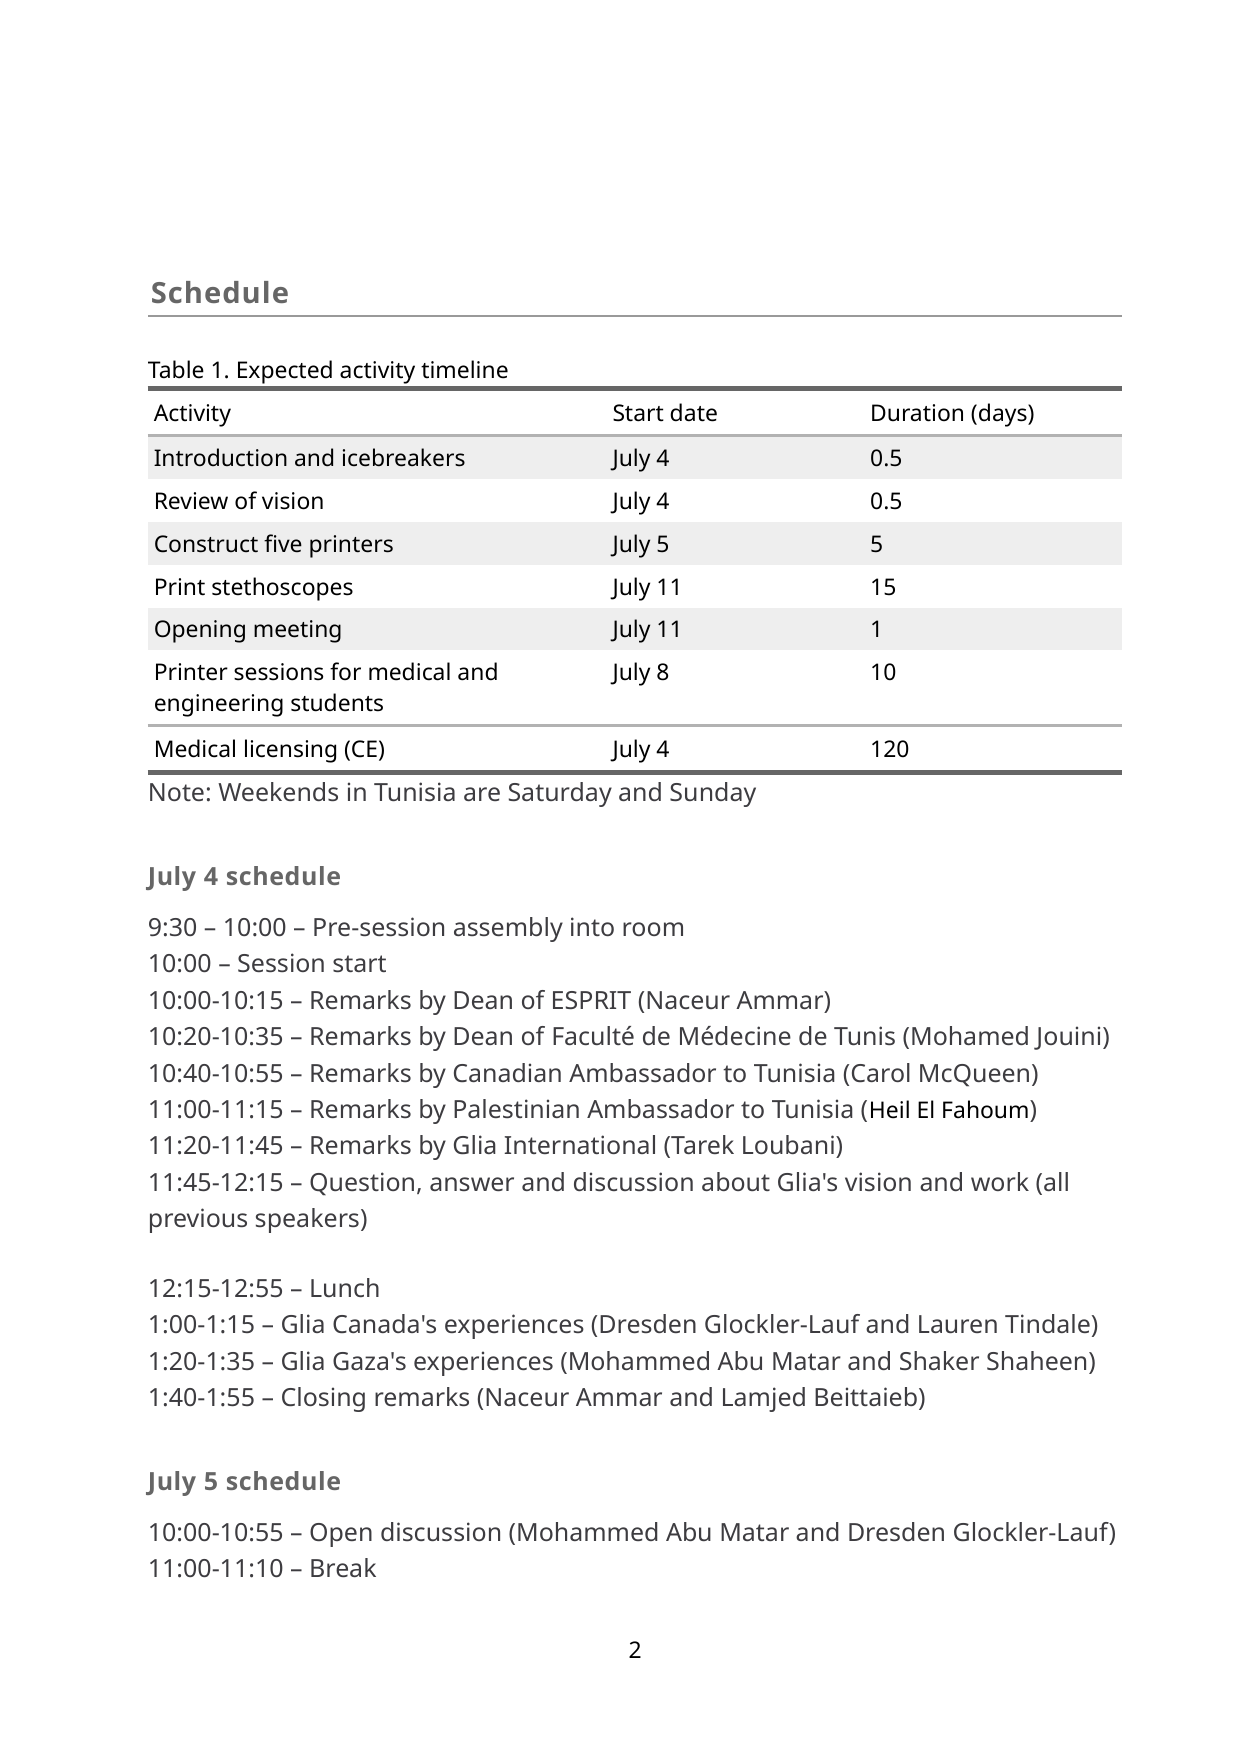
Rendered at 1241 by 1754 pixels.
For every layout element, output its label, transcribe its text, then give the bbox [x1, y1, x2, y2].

table_cell July 8 [606, 650, 864, 724]
text 10:40-10:55 – Remarks by Canadian Ambassador to Tunisia (Carol McQueen) [148, 1055, 1122, 1089]
table_cell 15 [864, 565, 1122, 607]
table_cell July 11 [606, 608, 864, 650]
table_cell 0.5 [864, 479, 1122, 522]
text 1:00-1:15 – Glia Canada's experiences (Dresden Glockler-Lauf and Lauren Tindale) [148, 1307, 1122, 1341]
table_cell Introduction and icebreakers [148, 437, 606, 479]
table_cell Printer sessions for medical and engineering students [148, 650, 606, 724]
text 11:00-11:15 – Remarks by Palestinian Ambassador to Tunisia (Heil El Fahoum) [148, 1092, 1122, 1126]
text 10:00-10:15 – Remarks by Dean of ESPRIT (Naceur Ammar) [148, 982, 1122, 1017]
text 10:00-10:55 – Open discussion (Mohammed Abu Matar and Dresden Glockler-Lauf) [148, 1514, 1122, 1548]
subtitle Schedule [148, 269, 1122, 315]
text 10:20-10:35 – Remarks by Dean of Faculté de Médecine de Tunis (Mohamed Jouini) [148, 1019, 1122, 1053]
text 10:00 – Session start [148, 946, 1122, 980]
text 11:20-11:45 – Remarks by Glia International (Tarek Loubani) [148, 1128, 1122, 1162]
text 11:00-11:10 – Break [148, 1551, 1122, 1584]
table_cell 1 [864, 608, 1122, 650]
subtitle July 4 schedule [148, 859, 1122, 893]
table_cell Opening meeting [148, 608, 606, 650]
table_cell July 5 [606, 522, 864, 565]
table_cell July 11 [606, 565, 864, 607]
table_cell 120 [864, 727, 1122, 770]
text 9:30 – 10:00 – Pre-session assembly into room [148, 910, 1122, 944]
table_cell Construct five printers [148, 522, 606, 565]
table_cell July 4 [606, 479, 864, 522]
table_header Start date [606, 391, 864, 433]
table_cell 0.5 [864, 437, 1122, 479]
table_cell July 4 [606, 727, 864, 770]
table_cell July 4 [606, 437, 864, 479]
subtitle July 5 schedule [148, 1463, 1122, 1497]
table_cell Review of vision [148, 479, 606, 522]
table_header Duration (days) [864, 391, 1122, 433]
text 1:20-1:35 – Glia Gaza's experiences (Mohammed Abu Matar and Shaker Shaheen) [148, 1343, 1122, 1377]
table_cell 5 [864, 522, 1122, 565]
text Table 1. Expected activity timeline [148, 354, 1122, 386]
text 1:40-1:55 – Closing remarks (Naceur Ammar and Lamjed Beittaieb) [148, 1379, 1122, 1413]
text 12:15-12:55 – Lunch [148, 1270, 1122, 1304]
table_header Activity [148, 391, 606, 433]
text 11:45-12:15 – Question, answer and discussion about Glia's vision and work (all previous speakers) [148, 1164, 1122, 1235]
table_cell 10 [864, 650, 1122, 724]
table_cell Print stethoscopes [148, 565, 606, 607]
table_cell Medical licensing (CE) [148, 727, 606, 770]
text Note: Weekends in Tunisia are Saturday and Sunday [148, 775, 1122, 809]
